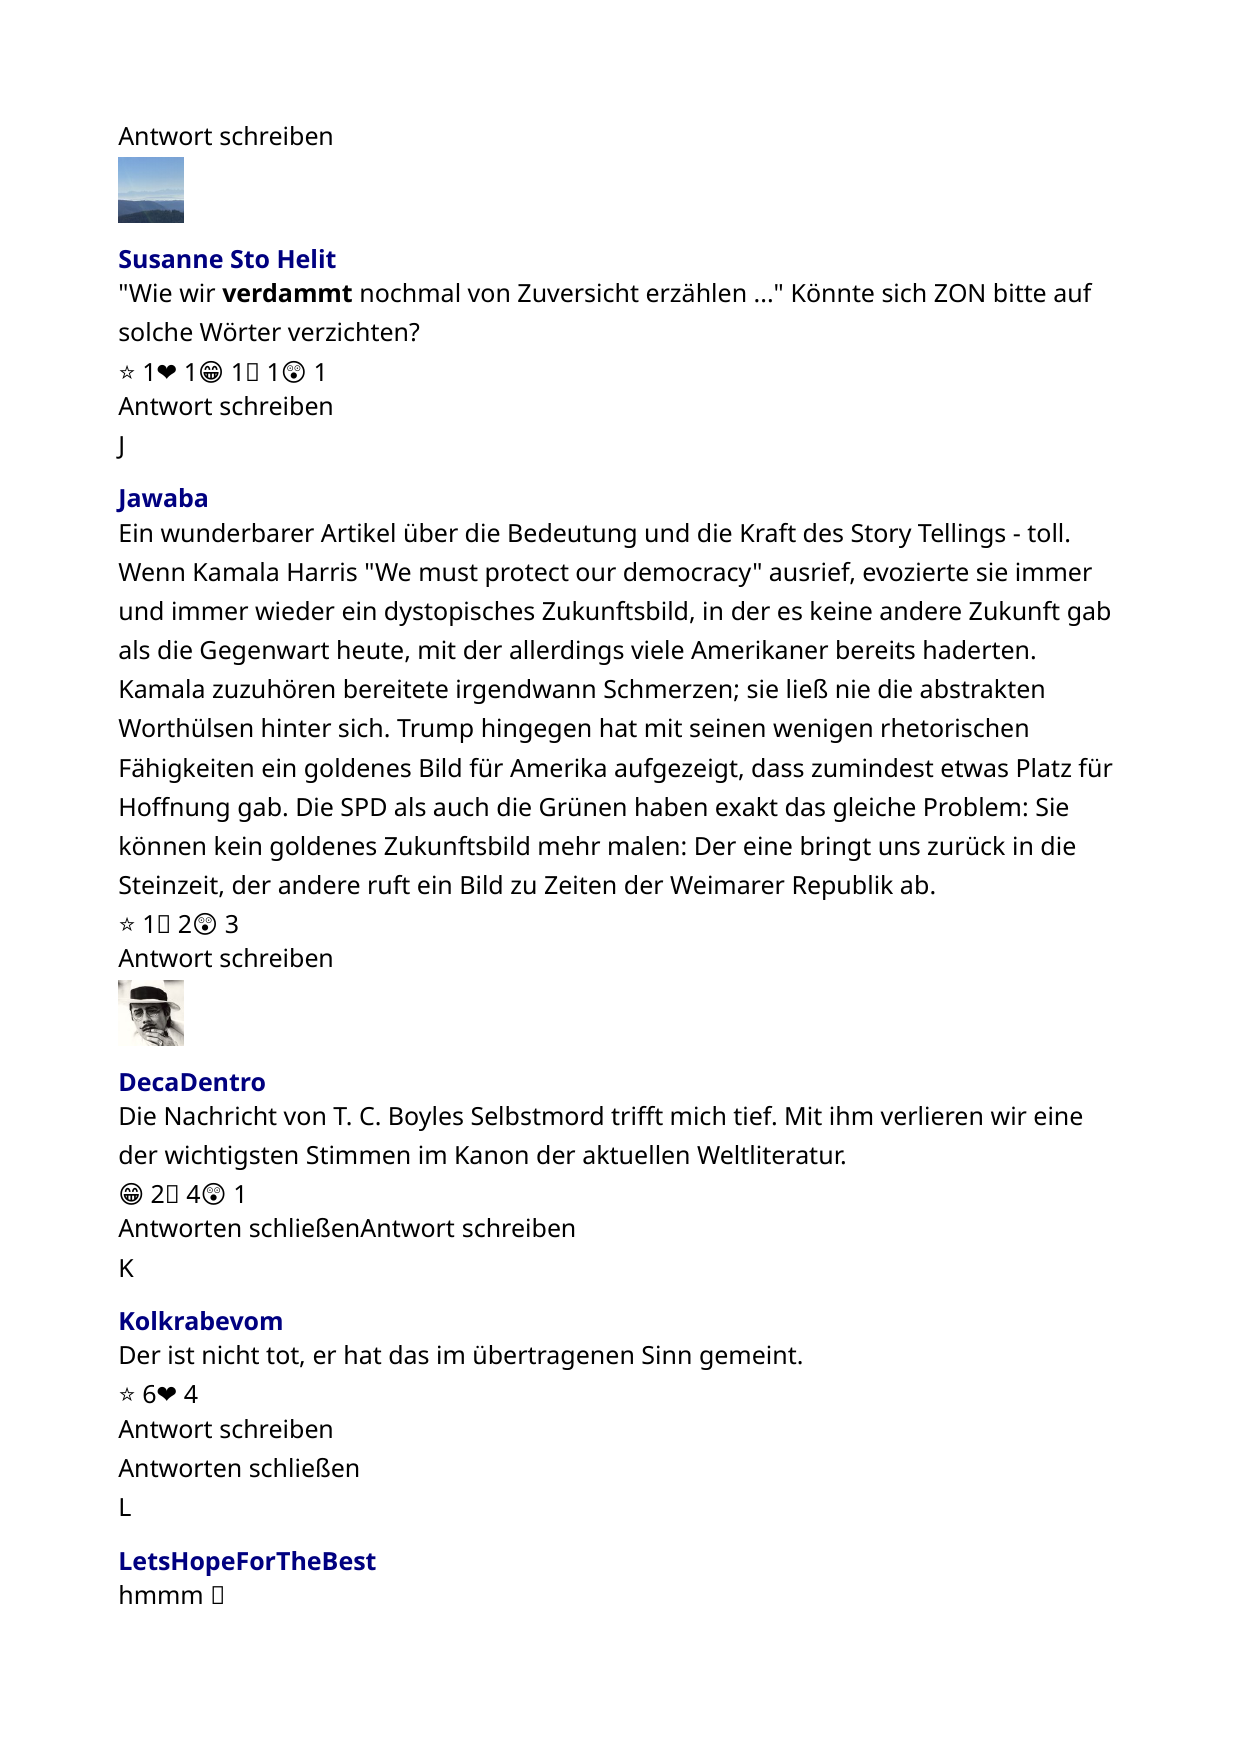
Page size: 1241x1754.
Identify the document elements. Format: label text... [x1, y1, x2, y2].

text Ein wunderbarer Artikel über die Bedeutung und die Kraft des Story Tellings - toll. Wenn Kamala Harris "We must protect our democracy" ausrief, evozierte sie immer und immer wieder ein dystopisches Zukunftsbild, in der es keine andere Zukunft gab als die Gegenwart heute, mit der allerdings viele Amerikaner bereits haderten. Kamala zuzuhören bereitete irgendwann Schmerzen; sie ließ nie die abstrakten Worthülsen hinter sich. Trump hingegen hat mit seinen wenigen rhetorischen Fähigkeiten ein goldenes Bild für Amerika aufgezeigt, dass zumindest etwas Platz für Hoffnung gab. Die SPD als auch die Grünen haben exakt das gleiche Problem: Sie können kein goldenes Zukunftsbild mehr malen: Der eine bringt uns zurück in die Steinzeit, der andere ruft ein Bild zu Zeiten der Weimarer Republik ab. [118, 515, 1122, 902]
text "Wie wir verdammt nochmal von Zuversicht erzählen ..." Könnte sich ZON bitte auf solche Wörter verzichten? [118, 276, 1122, 349]
text ⭐️ 1❤️ 1😁 1🤨 1😲 1 [118, 354, 1122, 388]
text Der ist nicht tot, er hat das im übertragenen Sinn gemeint. [118, 1338, 1122, 1372]
subtitle LetsHopeForTheBest [118, 1543, 1122, 1577]
subtitle Jawaba [118, 481, 1122, 515]
text J [118, 427, 1122, 461]
text L [118, 1489, 1122, 1524]
text Antwort schreiben [118, 118, 1122, 152]
text Antworten schließenAntwort schreiben [118, 1211, 1122, 1245]
subtitle Kolkrabevom [118, 1304, 1122, 1338]
picture [118, 157, 184, 223]
text ⭐️ 6❤️ 4 [118, 1377, 1122, 1411]
text Antwort schreiben [118, 388, 1122, 422]
text K [118, 1250, 1122, 1284]
text Antworten schließen [118, 1450, 1122, 1484]
text hmmm 🤔 [118, 1577, 1122, 1611]
text 😁 2🤨 4😲 1 [118, 1177, 1122, 1211]
text Antwort schreiben [118, 941, 1122, 975]
text Die Nachricht von T. C. Boyles Selbstmord trifft mich tief. Mit ihm verlieren wir eine der wichtigsten Stimmen im Kanon der aktuellen Weltliteratur. [118, 1099, 1122, 1172]
text Antwort schreiben [118, 1411, 1122, 1445]
subtitle Susanne Sto Helit [118, 242, 1122, 276]
subtitle DecaDentro [118, 1064, 1122, 1099]
picture [118, 980, 184, 1046]
text ⭐️ 1🤨 2😲 3 [118, 907, 1122, 941]
